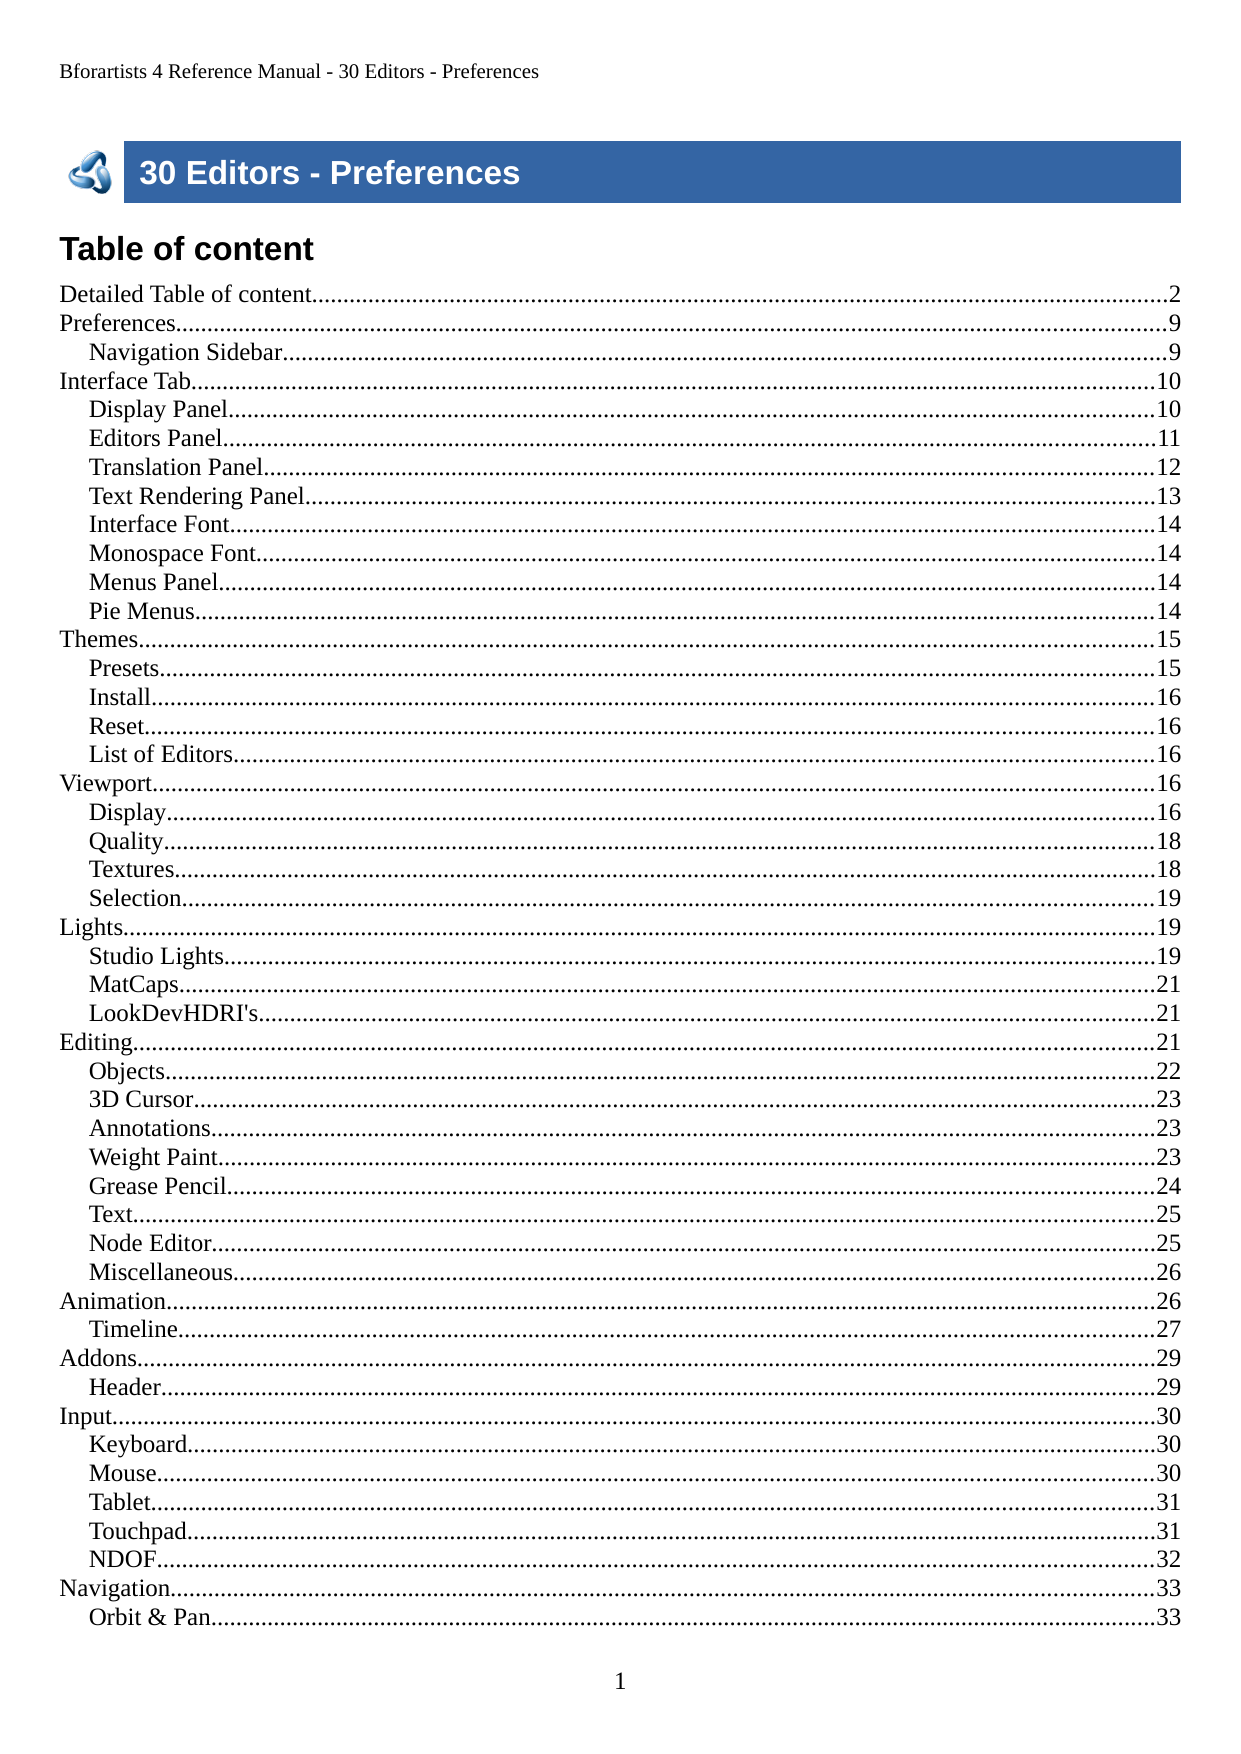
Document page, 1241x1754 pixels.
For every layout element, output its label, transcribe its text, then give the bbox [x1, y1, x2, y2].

picture [65, 147, 114, 197]
table_header 30 Editors - Preferences [124, 141, 1181, 203]
table_header [59, 141, 124, 203]
text MatCaps 21 [88, 969, 1181, 998]
text Studio Lights 19 [88, 941, 1181, 969]
text Navigation Sidebar 9 [88, 337, 1181, 366]
text Interface Font 14 [88, 509, 1181, 538]
text Translation Panel 12 [88, 452, 1181, 481]
text Touchpad 31 [88, 1516, 1181, 1544]
text Quality 18 [88, 826, 1181, 854]
text Miscellaneous 26 [88, 1257, 1181, 1286]
text Annotations 23 [88, 1113, 1181, 1142]
text Mouse 30 [88, 1458, 1181, 1487]
text Animation 26 [59, 1286, 1181, 1314]
text Preferences 9 [59, 308, 1181, 337]
text Editing 21 [59, 1027, 1181, 1056]
text Monospace Font 14 [88, 538, 1181, 567]
text Header 29 [88, 1372, 1181, 1401]
text Menus Panel 14 [88, 567, 1181, 596]
text Presets 15 [88, 653, 1181, 682]
text Themes 15 [59, 624, 1181, 653]
text NDOF 32 [88, 1544, 1181, 1573]
text Display 16 [88, 797, 1181, 826]
text Editors Panel 11 [88, 423, 1181, 452]
text Keyboard 30 [88, 1429, 1181, 1458]
text Interface Tab 10 [59, 366, 1181, 394]
text Weight Paint 23 [88, 1142, 1181, 1171]
text LookDevHDRI's 21 [88, 998, 1181, 1027]
text Lights 19 [59, 912, 1181, 941]
subtitle Table of content [59, 228, 1181, 267]
text Input 30 [59, 1401, 1181, 1429]
text Node Editor 25 [88, 1228, 1181, 1257]
text Reset 16 [88, 711, 1181, 739]
text 3D Cursor 23 [88, 1084, 1181, 1113]
text Viewport 16 [59, 768, 1181, 797]
text Navigation 33 [59, 1573, 1181, 1602]
text Detailed Table of content 2 [59, 279, 1181, 308]
text Selection 19 [88, 883, 1181, 912]
text Text Rendering Panel 13 [88, 481, 1181, 509]
text Timeline 27 [88, 1314, 1181, 1343]
text Grease Pencil 24 [88, 1171, 1181, 1199]
text Addons 29 [59, 1343, 1181, 1372]
text Orbit & Pan 33 [88, 1602, 1181, 1631]
text Pie Menus 14 [88, 596, 1181, 624]
text Install 16 [88, 682, 1181, 711]
text Tablet 31 [88, 1487, 1181, 1516]
text Objects 22 [88, 1056, 1181, 1084]
text Text 25 [88, 1199, 1181, 1228]
text Textures 18 [88, 854, 1181, 883]
text Display Panel 10 [88, 394, 1181, 423]
text List of Editors 16 [88, 739, 1181, 768]
